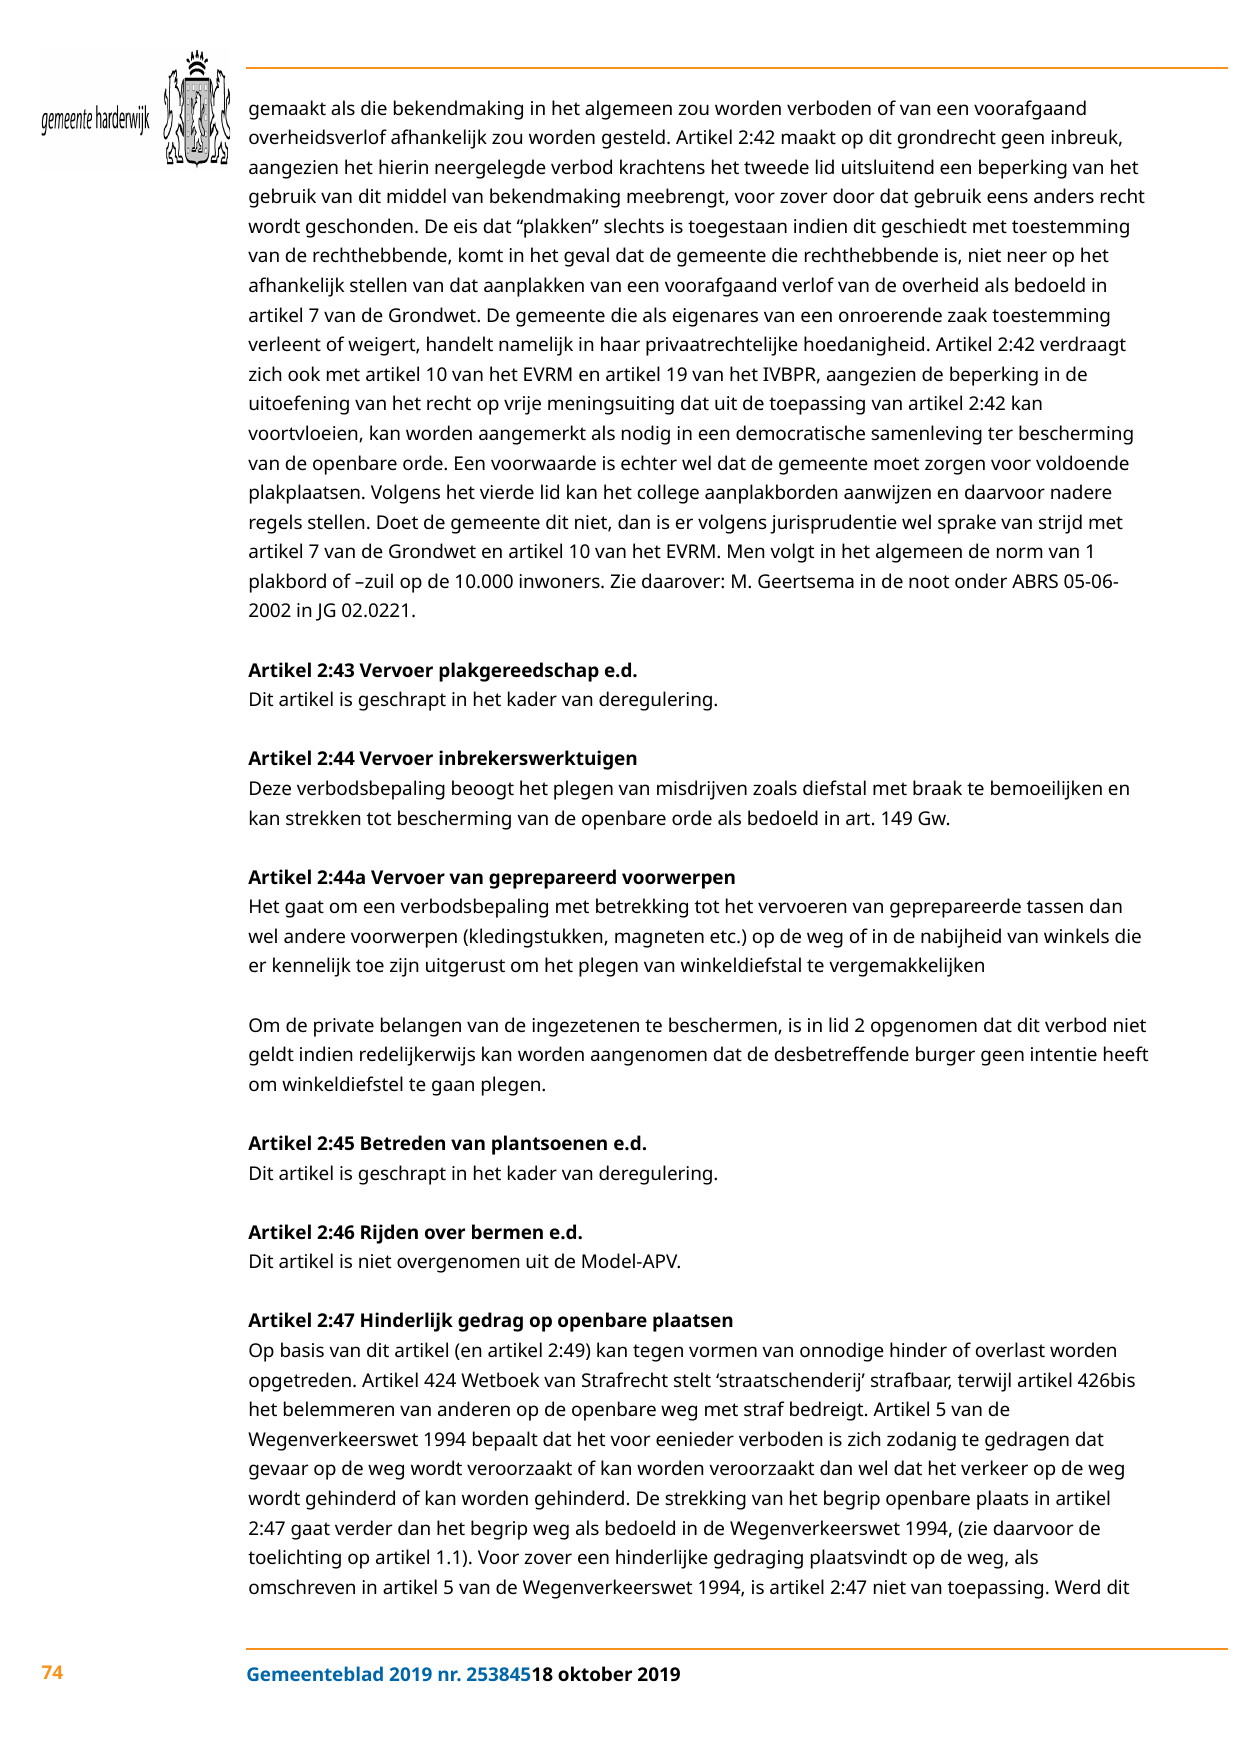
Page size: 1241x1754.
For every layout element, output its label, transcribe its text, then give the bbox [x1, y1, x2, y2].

text Artikel 2:44a Vervoer van geprepareerd voorwerpen [248, 864, 1152, 890]
text Artikel 2:47 Hinderlijk gedrag op openbare plaatsen [248, 1308, 1152, 1333]
text Artikel 2:46 Rijden over bermen e.d. [248, 1219, 1152, 1245]
text Deze verbodsbepaling beoogt het plegen van misdrijven zoals diefstal met braak te bemoeilijken en kan strekken tot bescherming van de openbare orde als bedoeld in art. 149 Gw. [248, 775, 1152, 831]
picture [41, 47, 231, 172]
text gemaakt als die bekendmaking in het algemeen zou worden verboden of van een voorafgaand overheidsverlof afhankelijk zou worden gesteld. Artikel 2:42 maakt op dit grondrecht geen inbreuk, aangezien het hierin neergelegde verbod krachtens het tweede lid uitsluitend een beperking van het gebruik van dit middel van bekendmaking meebrengt, voor zover door dat gebruik eens anders recht wordt geschonden. De eis dat “plakken” slechts is toegestaan indien dit geschiedt met toestemming van de rechthebbende, komt in het geval dat de gemeente die rechthebbende is, niet neer op het afhankelijk stellen van dat aanplakken van een voorafgaand verlof van de overheid als bedoeld in artikel 7 van de Grondwet. De gemeente die als eigenares van een onroerende zaak toestemming verleent of weigert, handelt namelijk in haar privaatrechtelijke hoedanigheid. Artikel 2:42 verdraagt zich ook met artikel 10 van het EVRM en artikel 19 van het IVBPR, aangezien de beperking in de uitoefening van het recht op vrije meningsuiting dat uit de toepassing van artikel 2:42 kan voortvloeien, kan worden aangemerkt als nodig in een democratische samenleving ter bescherming van de openbare orde. Een voorwaarde is echter wel dat de gemeente moet zorgen voor voldoende plakplaatsen. Volgens het vierde lid kan het college aanplakborden aanwijzen en daarvoor nadere regels stellen. Doet de gemeente dit niet, dan is er volgens jurisprudentie wel sprake van strijd met artikel 7 van de Grondwet en artikel 10 van het EVRM. Men volgt in het algemeen de norm van 1 plakbord of –zuil op de 10.000 inwoners. Zie daarover: M. Geertsema in de noot onder ABRS 05-06-2002 in JG 02.0221. [248, 95, 1152, 623]
text Dit artikel is geschrapt in het kader van deregulering. [248, 686, 1152, 712]
text Dit artikel is niet overgenomen uit de Model-APV. [248, 1248, 1152, 1274]
text Artikel 2:45 Betreden van plantsoenen e.d. [248, 1130, 1152, 1156]
text Om de private belangen van de ingezetenen te beschermen, is in lid 2 opgenomen dat dit verbod niet geldt indien redelijkerwijs kan worden aangenomen dat de desbetreffende burger geen intentie heeft om winkeldiefstel te gaan plegen. [248, 1012, 1152, 1097]
text Dit artikel is geschrapt in het kader van deregulering. [248, 1160, 1152, 1186]
text Op basis van dit artikel (en artikel 2:49) kan tegen vormen van onnodige hinder of overlast worden opgetreden. Artikel 424 Wetboek van Strafrecht stelt ‘straatschenderij’ strafbaar, terwijl artikel 426bis het belemmeren van anderen op de openbare weg met straf bedreigt. Artikel 5 van de Wegenverkeerswet 1994 bepaalt dat het voor eenieder verboden is zich zodanig te gedragen dat gevaar op de weg wordt veroorzaakt of kan worden veroorzaakt dan wel dat het verkeer op de weg wordt gehinderd of kan worden gehinderd. De strekking van het begrip openbare plaats in artikel 2:47 gaat verder dan het begrip weg als bedoeld in de Wegenverkeerswet 1994, (zie daarvoor de toelichting op artikel 1.1). Voor zover een hinderlijke gedraging plaatsvindt op de weg, als omschreven in artikel 5 van de Wegenverkeerswet 1994, is artikel 2:47 niet van toepassing. Werd dit [248, 1337, 1152, 1600]
text Artikel 2:43 Vervoer plakgereedschap e.d. [248, 657, 1152, 683]
text Artikel 2:44 Vervoer inbrekerswerktuigen [248, 746, 1152, 771]
text Het gaat om een verbodsbepaling met betrekking tot het vervoeren van geprepareerde tassen dan wel andere voorwerpen (kledingstukken, magneten etc.) op de weg of in de nabijheid van winkels die er kennelijk toe zijn uitgerust om het plegen van winkeldiefstal te vergemakkelijken [248, 893, 1152, 978]
